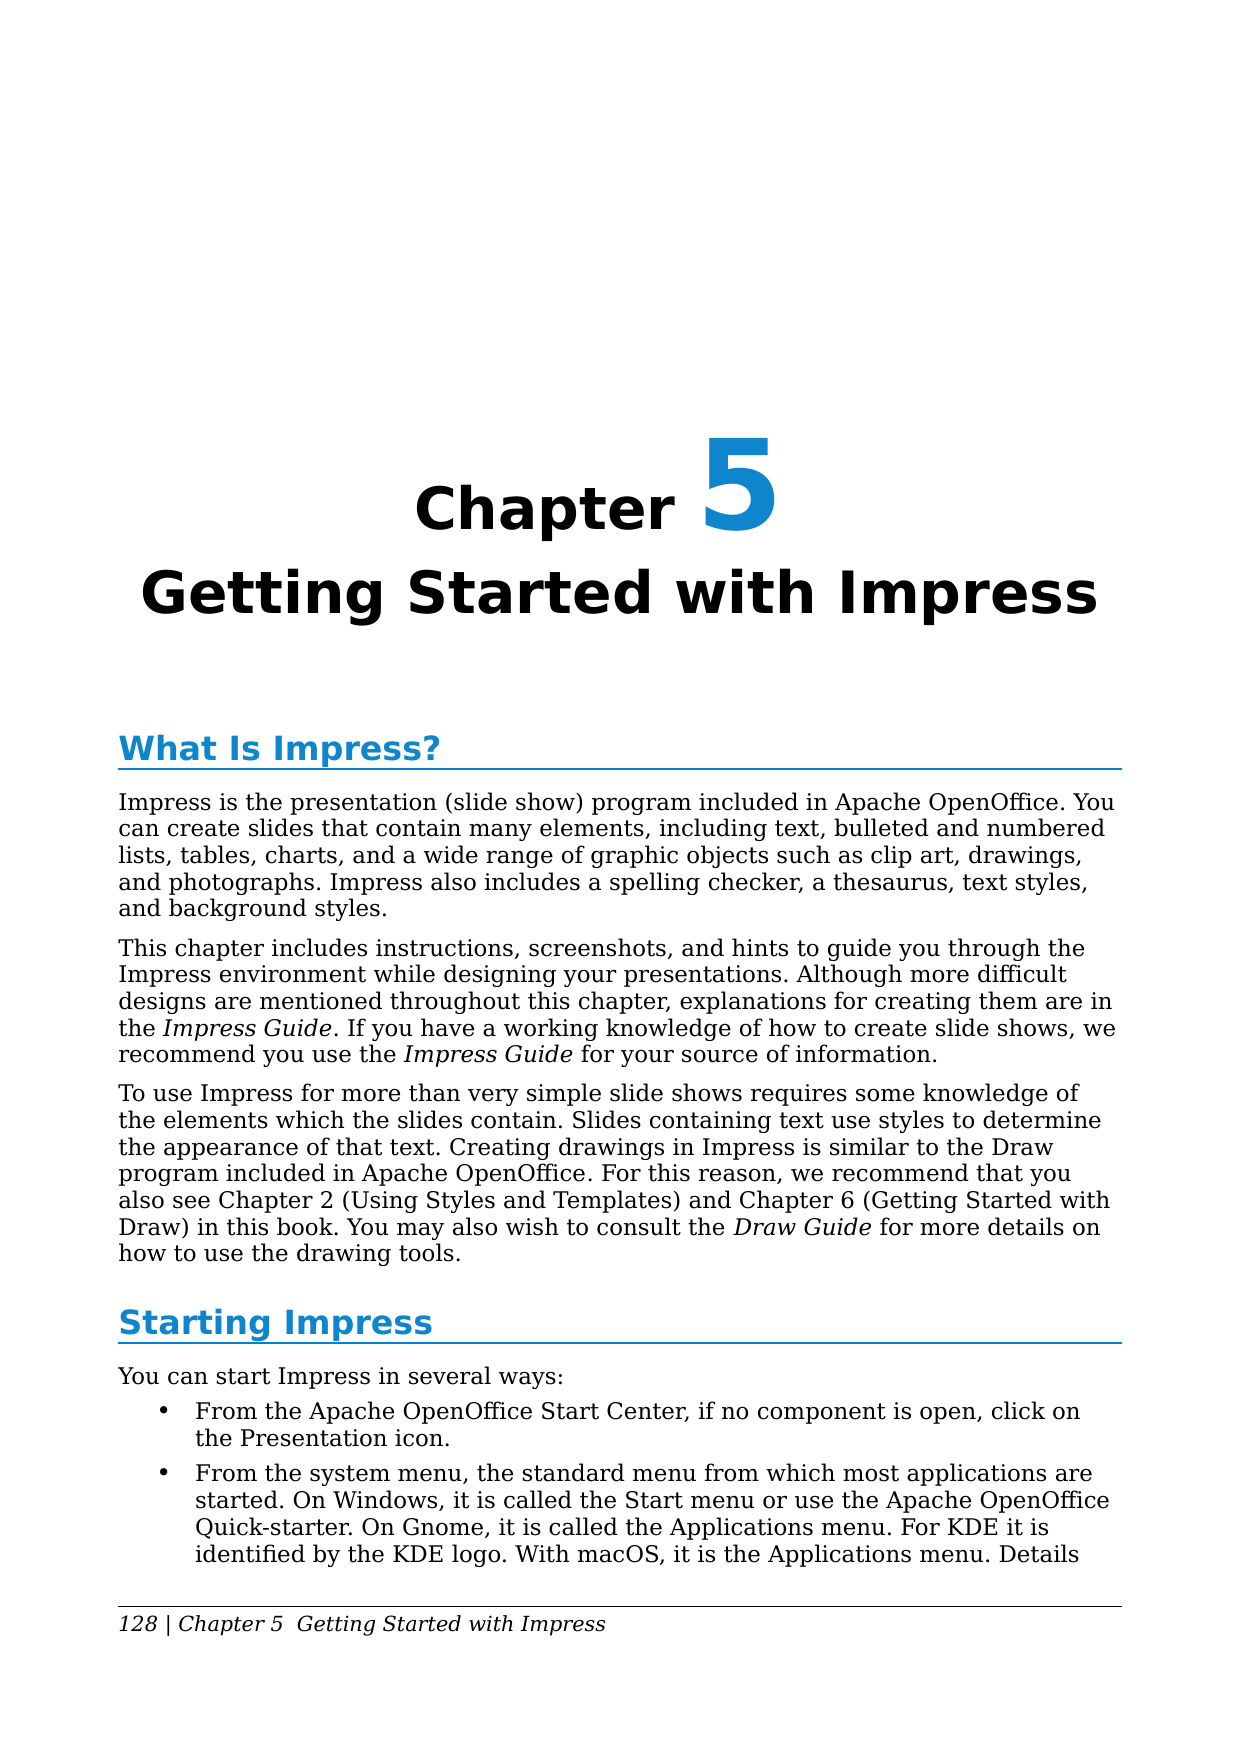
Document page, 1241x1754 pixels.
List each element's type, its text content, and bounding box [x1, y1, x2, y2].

list From the system menu, the standard menu from which most applications are started. On Windows, it is called the Start menu or use the Apache OpenOffice Quick-starter. On Gnome, it is called the Applications menu. For KDE it is identified by the KDE logo. With macOS, it is the Applications menu. Details [156, 1458, 1122, 1567]
subtitle What Is Impress? [118, 729, 1122, 768]
text To use Impress for more than very simple slide shows requires some knowledge of the elements which the slides contain. Slides containing text use styles to determine the appearance of that text. Creating drawings in Impress is similar to the Draw program included in Apache OpenOffice. For this reason, we recommend that you also see Chapter 2 (Using Styles and Templates) and Chapter 6 (Getting Started with Draw) in this book. You may also wish to consult the Draw Guide for more details on how to use the drawing tools. [118, 1081, 1122, 1267]
subtitle Chapter 5 Getting Started with Impress [118, 413, 1122, 627]
subtitle Starting Impress [118, 1303, 1122, 1342]
list You can start Impress in several ways: [118, 1363, 1122, 1390]
text This chapter includes instructions, screenshots, and hints to guide you through the Impress environment while designing your presentations. Although more difficult designs are mentioned throughout this chapter, explanations for creating them are in the Impress Guide. If you have a working knowledge of how to create slide shows, we recommend you use the Impress Guide for your source of information. [118, 935, 1122, 1068]
list From the Apache OpenOffice Start Center, if no component is open, click on the Presentation icon. [156, 1396, 1122, 1452]
text Impress is the presentation (slide show) program included in Apache OpenOffice. You can create slides that contain many elements, including text, bulleted and numbered lists, tables, charts, and a wide range of graphic objects such as clip art, drawings, and photographs. Impress also includes a spelling checker, a thesaurus, text styles, and background styles. [118, 789, 1122, 922]
